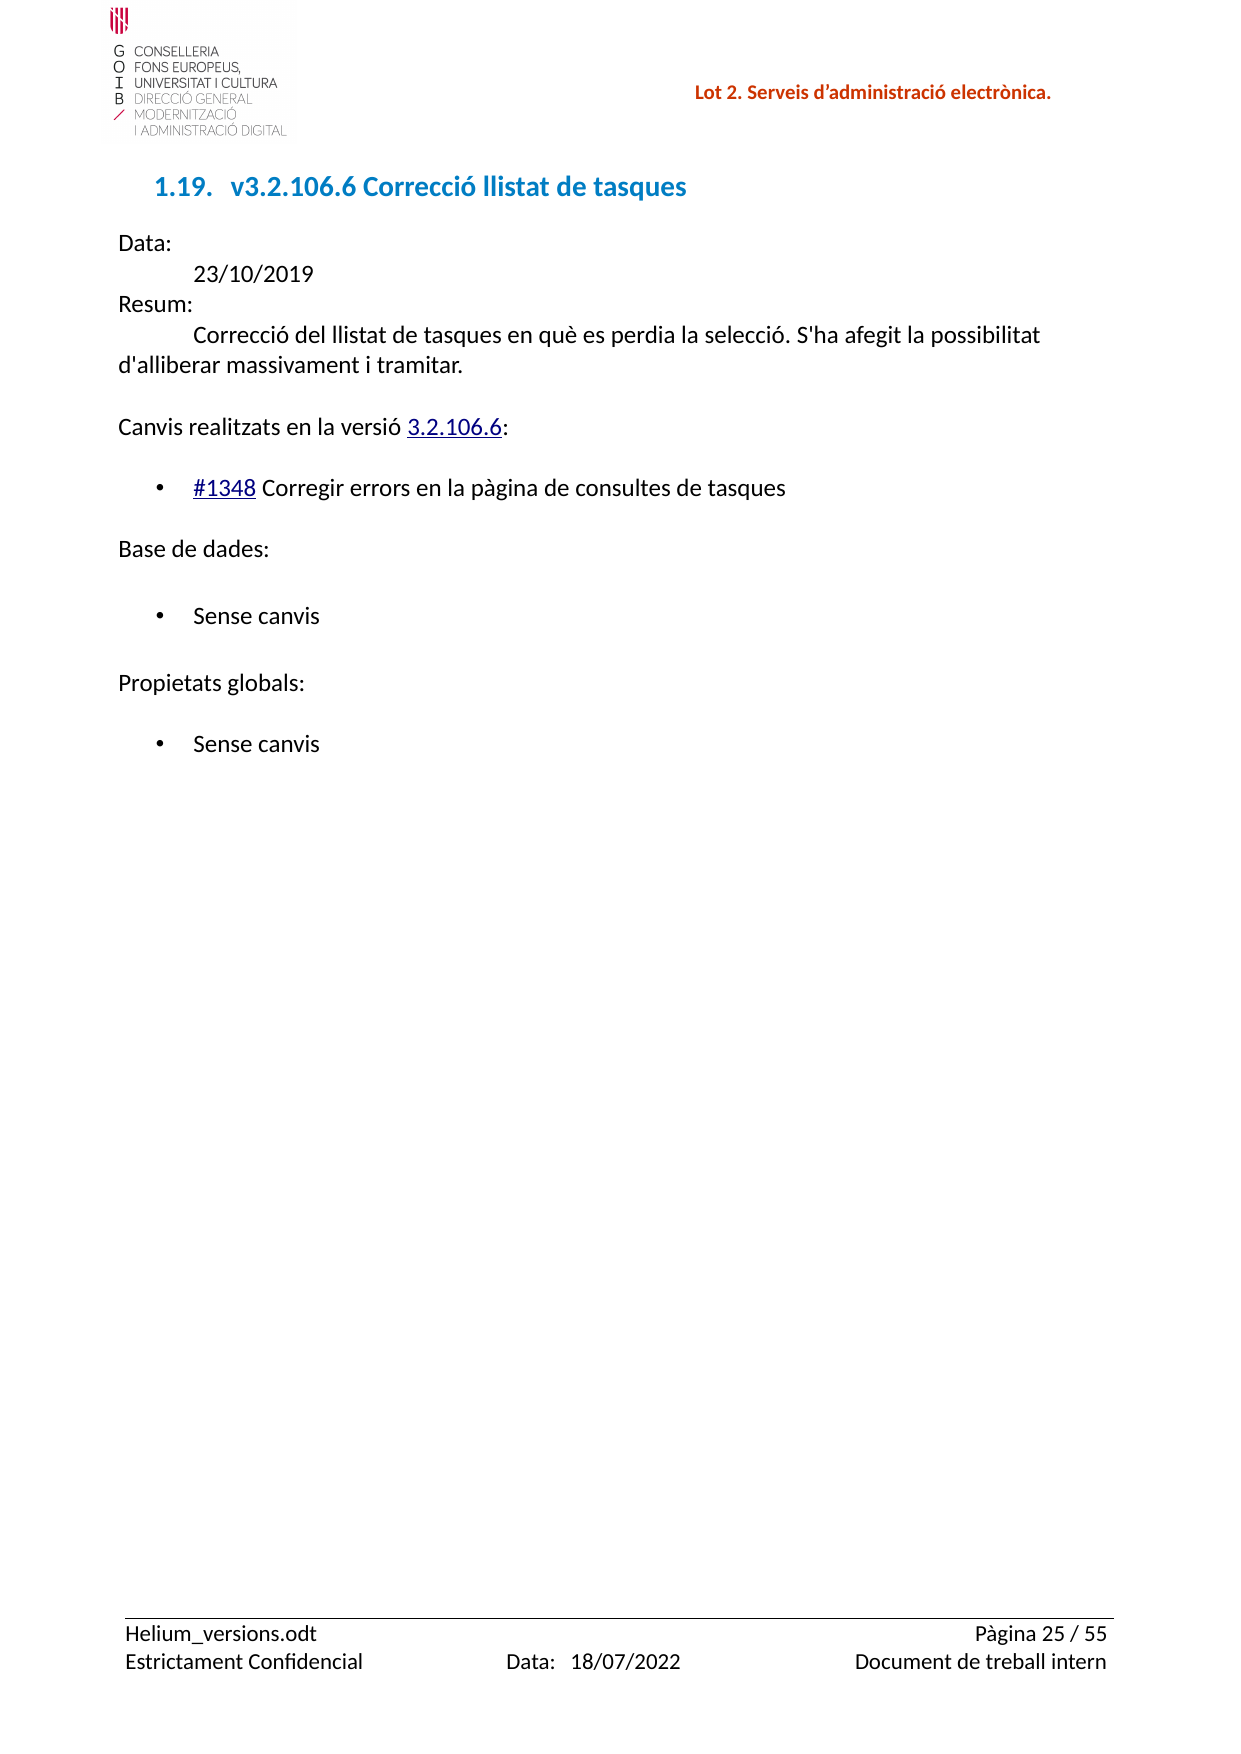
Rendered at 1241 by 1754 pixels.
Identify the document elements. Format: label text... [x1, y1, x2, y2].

text Data: [118, 228, 1122, 258]
text Resum: [118, 289, 1122, 319]
text 23/10/2019 [118, 258, 1122, 289]
text Correcció del llistat de tasques en què es perdia la selecció. S'ha afegit la possibilitat d'alliberar massivament i tramitar. [118, 319, 1122, 380]
list #1348 Corregir errors en la pàgina de consultes de tasques [156, 472, 1122, 502]
list Sense canvis [156, 728, 1122, 758]
subtitle v3.2.106.6 Correcció llistat de tasques [153, 168, 1122, 204]
picture [100, 0, 297, 144]
text Propietats globals: [118, 667, 1122, 697]
list Sense canvis [156, 600, 1122, 630]
text Base de dades: [118, 533, 1122, 563]
text Canvis realitzats en la versió 3.2.106.6: [118, 411, 1122, 441]
